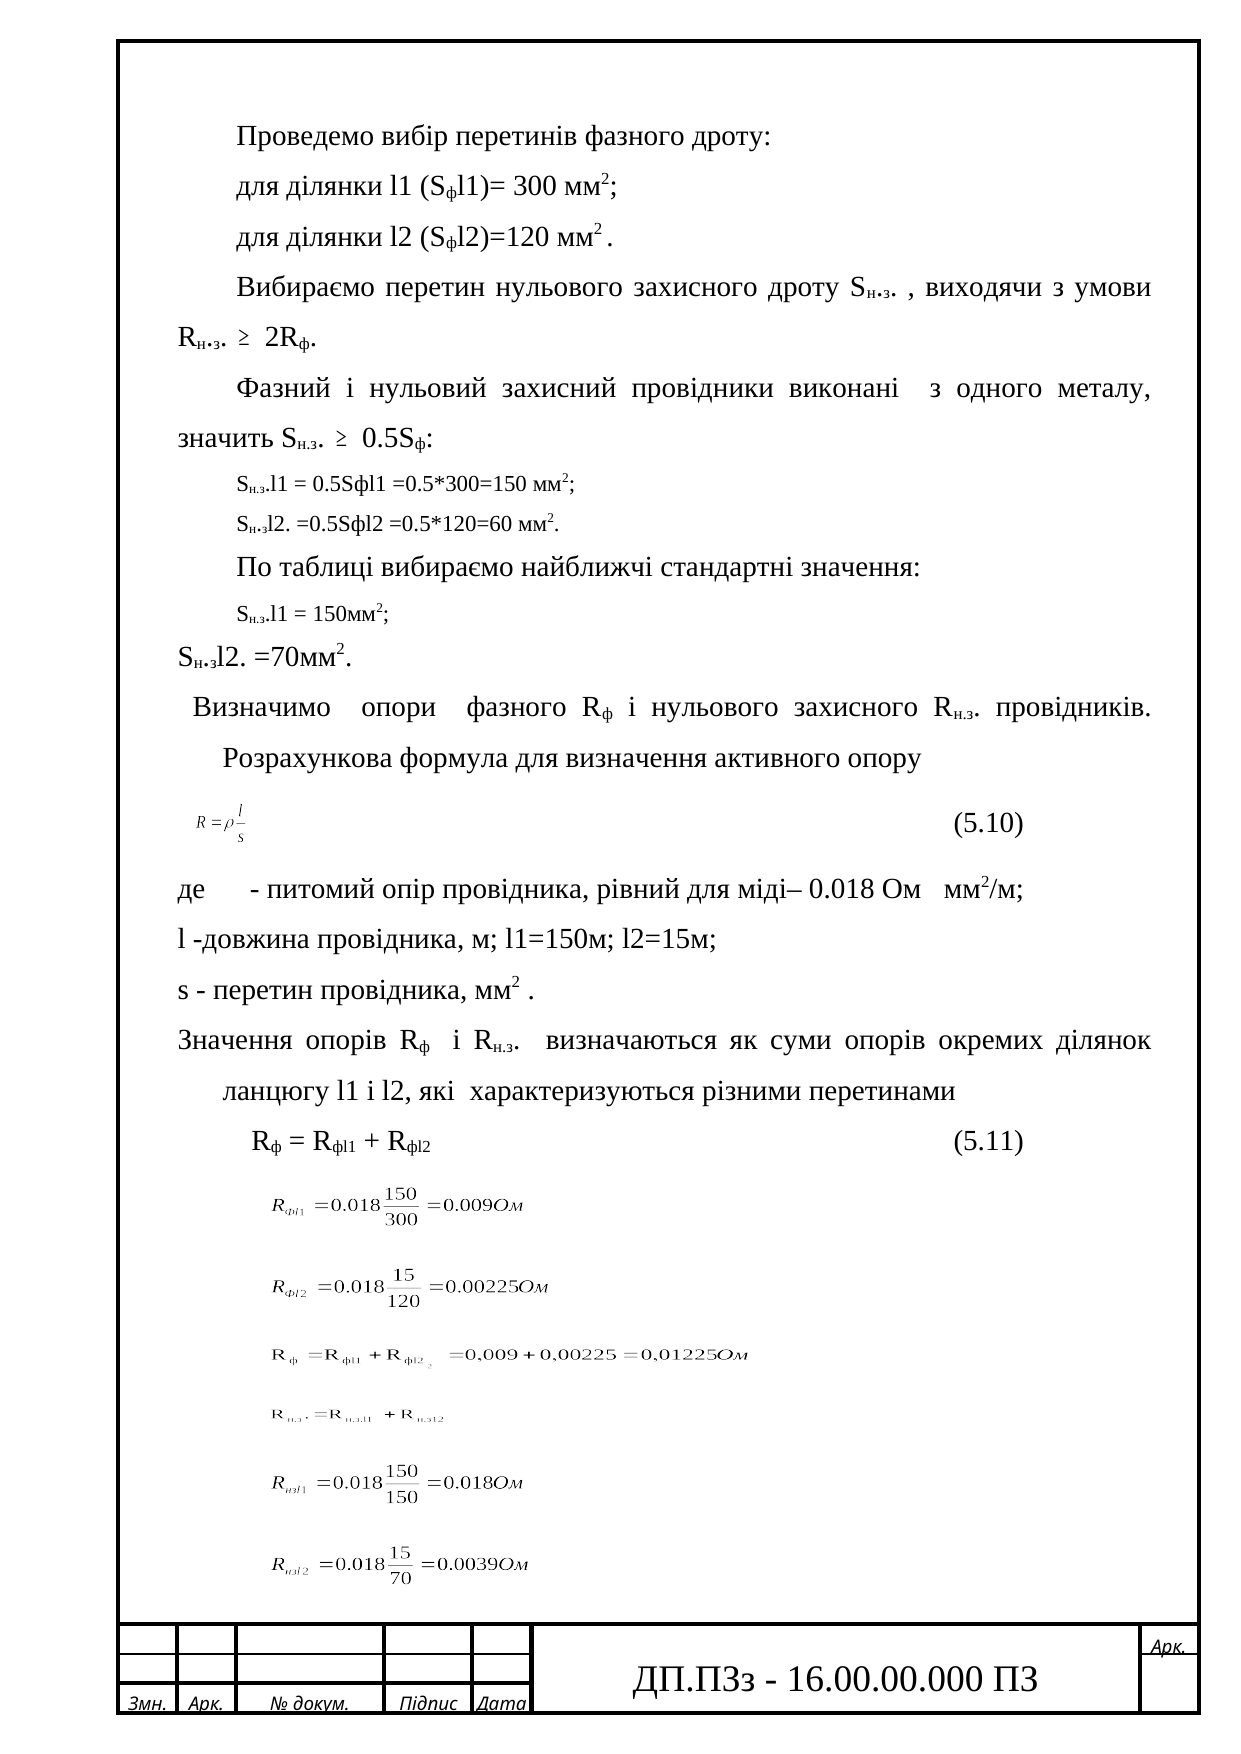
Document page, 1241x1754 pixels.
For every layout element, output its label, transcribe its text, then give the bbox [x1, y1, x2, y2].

text Sн.зl2. =0.5Sфl2 =0.5*120=60 мм2. [177, 510, 1152, 536]
text По таблиці вибираємо найближчі стандартні значення: [177, 549, 1152, 583]
list Rф = Rфl1 + Rфl2 (5.11) [236, 1123, 1152, 1156]
list Значення опорів Rф і Rн.з. визначаються як суми опорів окремих ділянок ланцюгу l1 і l2, які характеризуються різними перетинами [177, 1022, 1152, 1106]
list l -довжина провідника, м; l1=150м; l2=15м; [177, 922, 1152, 955]
list Sн.зl2. =70мм2. [177, 639, 1152, 673]
text для ділянки l1 (Sфl1)= 300 мм2; [177, 168, 1152, 202]
text Фазний і нульовий захисний провідники виконані з одного металу, значить Sн.з. 0.5Sф: [177, 370, 1152, 453]
list Визначимо опори фазного Rф і нульового захисного Rн.з. провідників. Розрахункова формула для визначення активного опору [177, 689, 1152, 773]
list s - перетин провідника, мм2 . [177, 972, 1152, 1006]
list де  - питомий опір провідника, рівний для міді– 0.018 Оммм2/м; [177, 871, 1152, 905]
text Вибираємо перетин нульового захисного дроту Sн.з. , виходячи з умови Rн.з. 2Rф. [177, 269, 1152, 353]
text Sн.з.l1 = 150мм2; [177, 599, 1152, 626]
text Sн.з.l1 = 0.5Sфl1 =0.5*300=150 мм2; [177, 470, 1152, 497]
text для ділянки l2 (Sфl2)=120 мм2 . [177, 219, 1152, 252]
text Проведемо вибір перетинів фазного дроту: [177, 118, 1152, 152]
list (5.10) [177, 790, 1152, 854]
